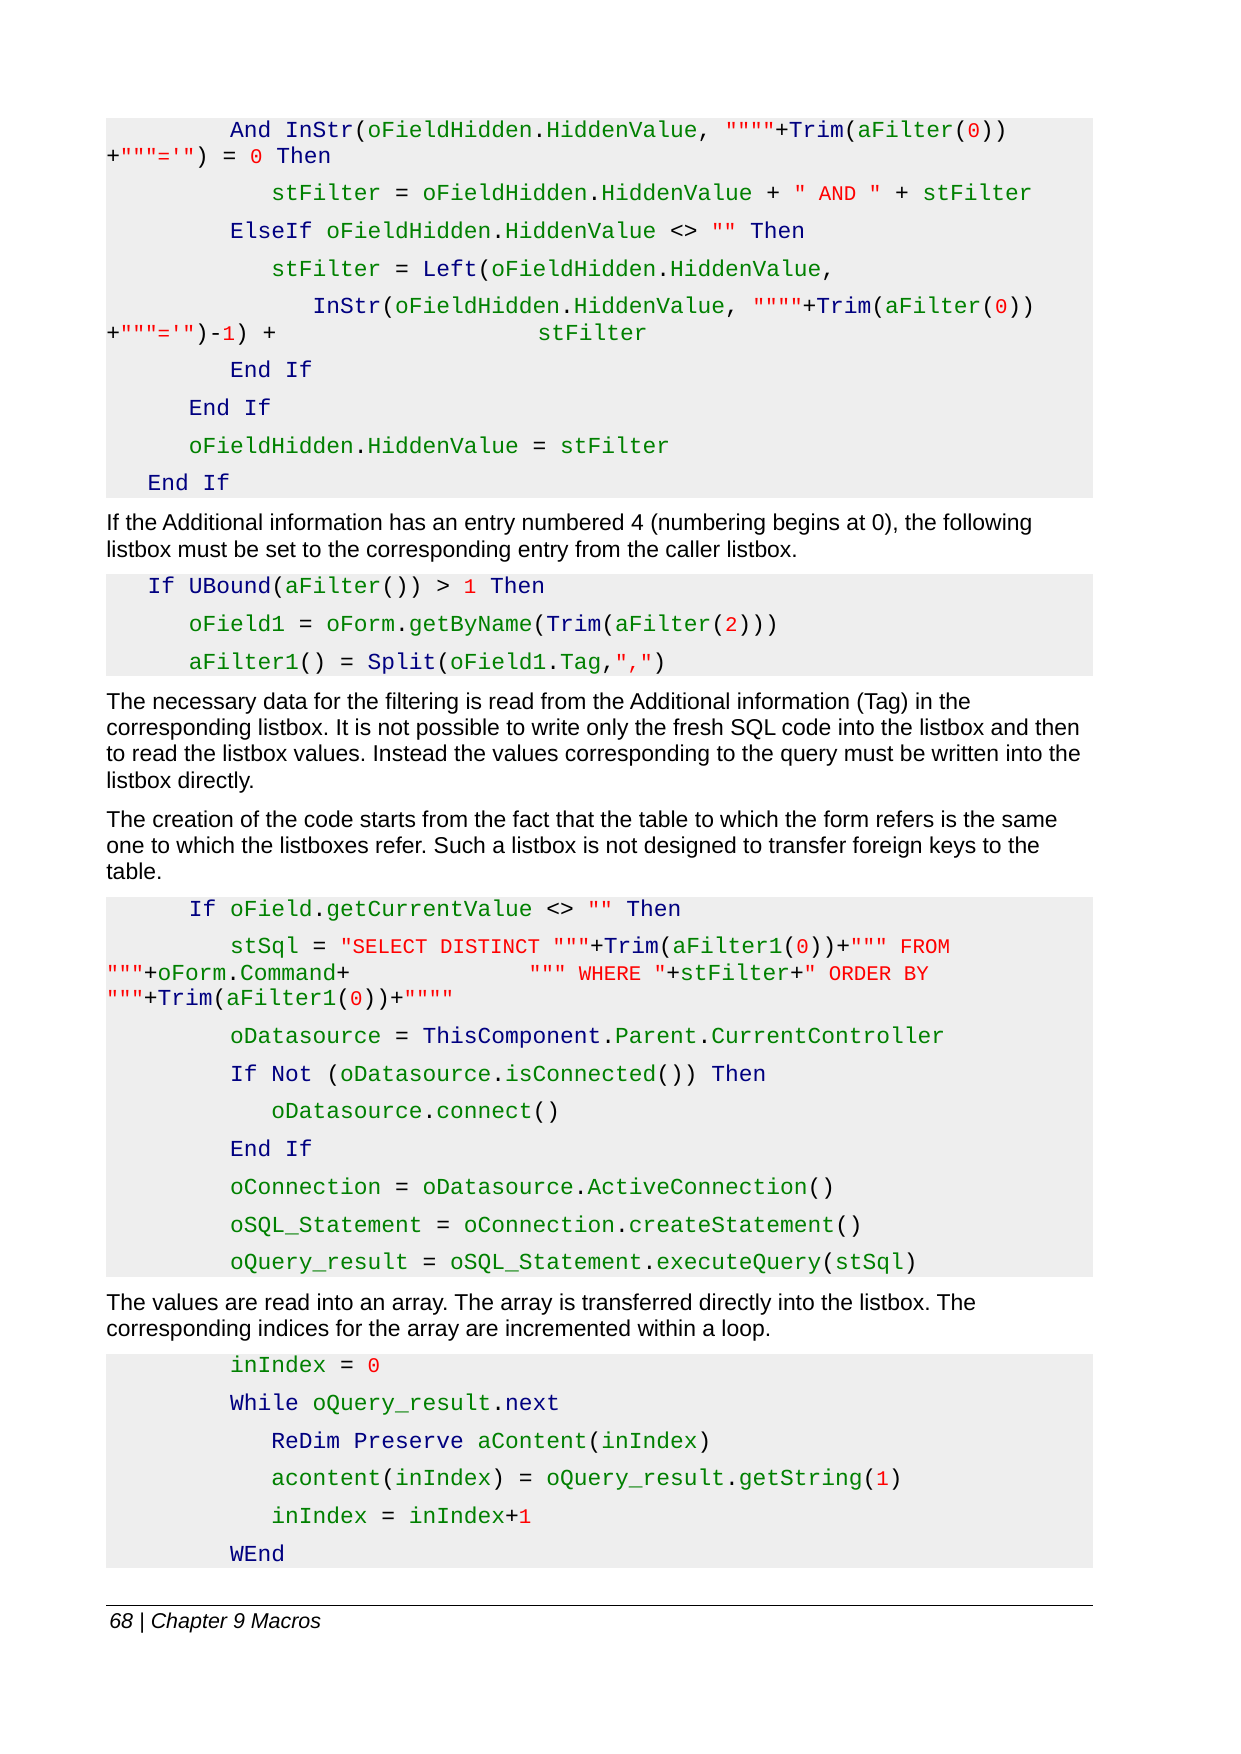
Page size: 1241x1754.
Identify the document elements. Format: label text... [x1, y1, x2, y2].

text oSQL_Statement = oConnection.createStatement() [106, 1213, 1093, 1239]
text inIndex = inIndex+1 [106, 1504, 1093, 1530]
text End If [106, 358, 1093, 384]
text End If [106, 1138, 1093, 1163]
text InStr(oFieldHidden.HiddenValue, """"+Trim(aFilter(0))+"""='")-1) + stFilter [106, 295, 1093, 347]
text While oQuery_result.next [106, 1391, 1093, 1417]
text oDatasource = ThisComponent.Parent.CurrentController [106, 1024, 1093, 1050]
text inIndex = 0 [106, 1354, 1093, 1379]
text oQuery_result = oSQL_Statement.executeQuery(stSql) [106, 1251, 1093, 1277]
text And InStr(oFieldHidden.HiddenValue, """"+Trim(aFilter(0))+"""='") = 0 Then [106, 118, 1093, 170]
text oConnection = oDatasource.ActiveConnection() [106, 1175, 1093, 1201]
text End If [106, 472, 1093, 498]
text If UBound(aFilter()) > 1 Then [106, 574, 1093, 601]
text ReDim Preserve aContent(inIndex) [106, 1429, 1093, 1455]
text The creation of the code starts from the fact that the table to which the form refers is the same one to which the listboxes refer. Such a listbox is not designed to transfer foreign keys to the table. [106, 806, 1093, 885]
text stFilter = oFieldHidden.HiddenValue + " AND " + stFilter [106, 182, 1093, 208]
text oDatasource.connect() [106, 1100, 1093, 1126]
text ElseIf oFieldHidden.HiddenValue <> "" Then [106, 219, 1093, 245]
text End If [106, 396, 1093, 422]
text stFilter = Left(oFieldHidden.HiddenValue, [106, 257, 1093, 283]
text oField1 = oForm.getByName(Trim(aFilter(2))) [106, 612, 1093, 638]
text The values are read into an array. The array is transferred directly into the listbox. The corresponding indices for the array are incremented within a loop. [106, 1288, 1093, 1341]
text WEnd [106, 1542, 1093, 1568]
text If Not (oDatasource.isConnected()) Then [106, 1062, 1093, 1088]
text If the Additional information has an entry numbered 4 (numbering begins at 0), the following listbox must be set to the corresponding entry from the caller listbox. [106, 509, 1093, 562]
text aFilter1() = Split(oField1.Tag,",") [106, 650, 1093, 676]
text acontent(inIndex) = oQuery_result.getString(1) [106, 1467, 1093, 1493]
text The necessary data for the filtering is read from the Additional information (Tag) in the corresponding listbox. It is not possible to write only the fresh SQL code into the listbox and then to read the listbox values. Instead the values corresponding to the query must be written into the listbox directly. [106, 688, 1093, 793]
text If oField.getCurrentValue <> "" Then [106, 897, 1093, 923]
text oFieldHidden.HiddenValue = stFilter [106, 434, 1093, 460]
text stSql = "SELECT DISTINCT """+Trim(aFilter1(0))+""" FROM """+oForm.Command+ """ WHERE "+stFilter+" ORDER BY """+Trim(aFilter1(0))+"""" [106, 935, 1093, 1013]
